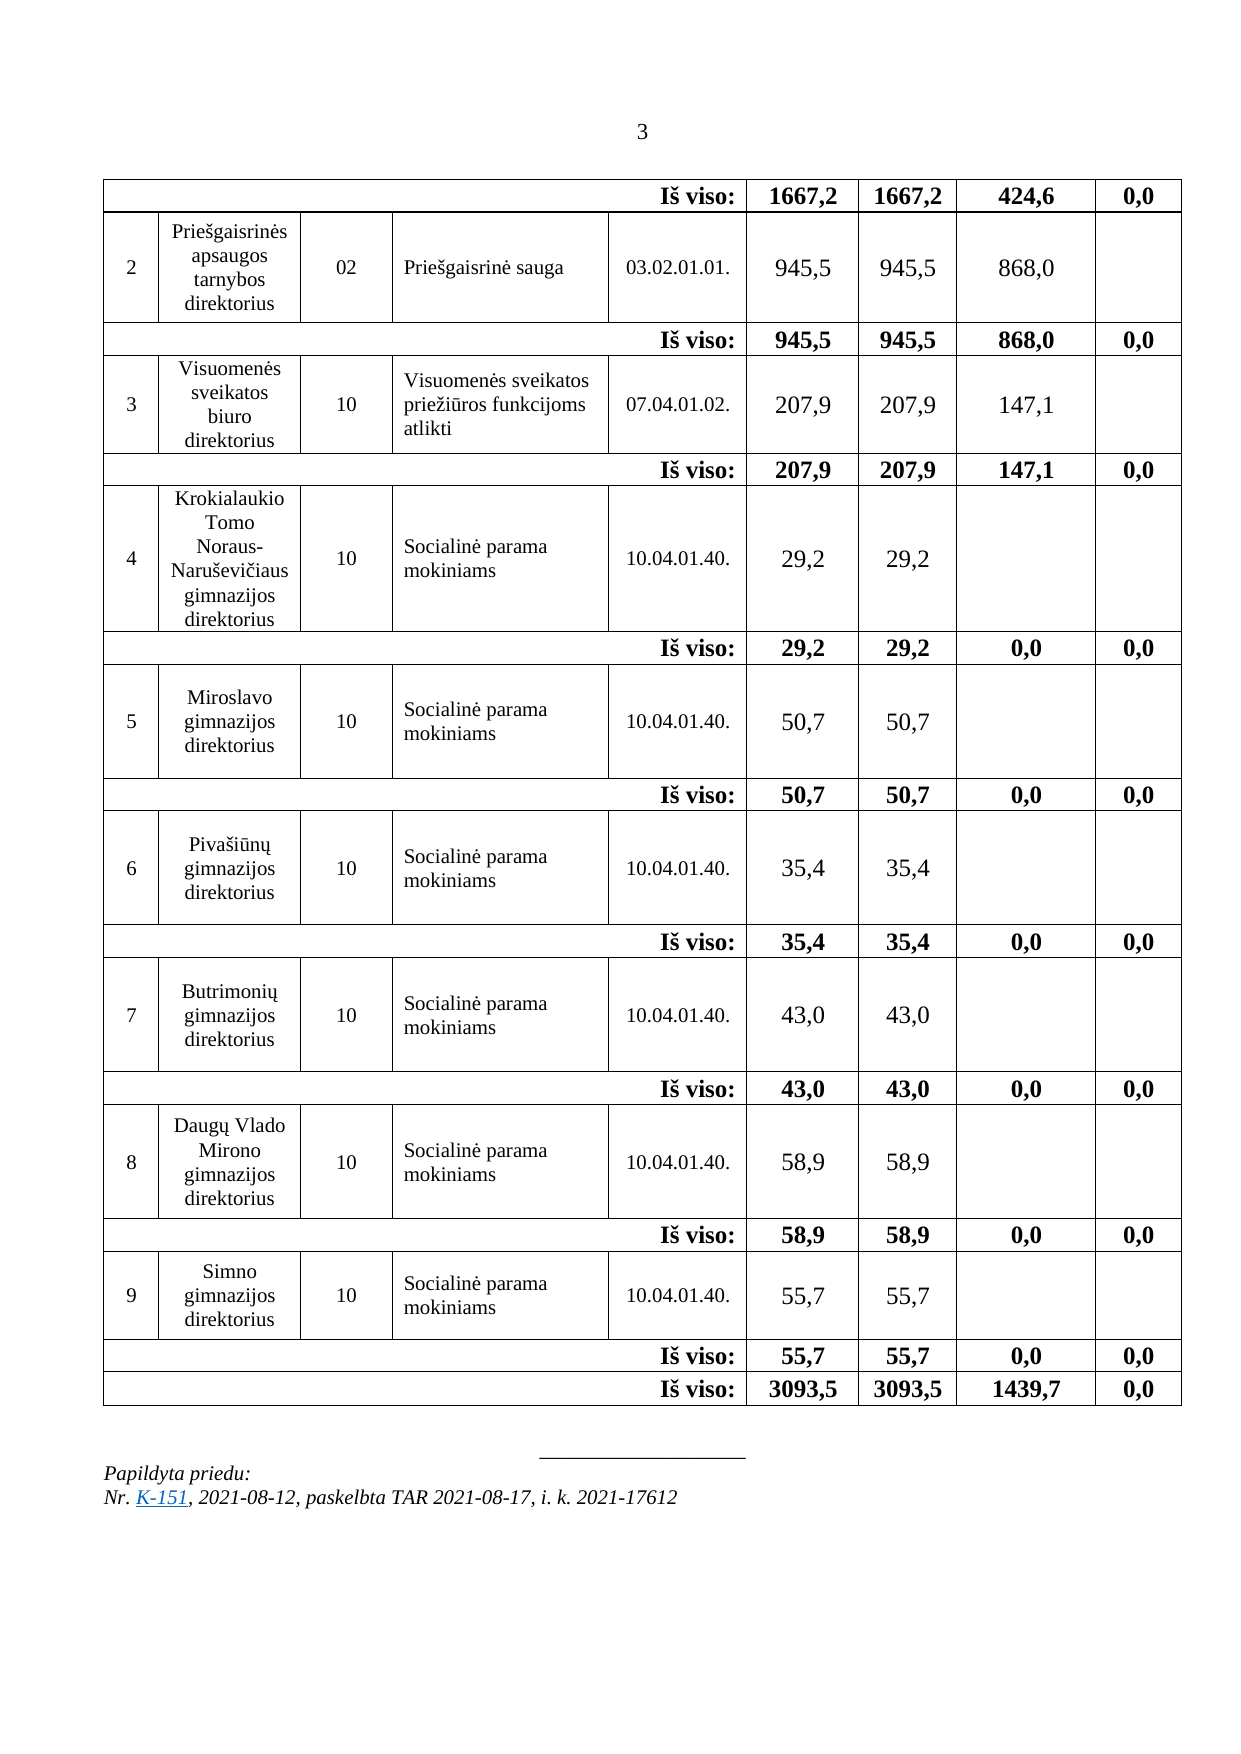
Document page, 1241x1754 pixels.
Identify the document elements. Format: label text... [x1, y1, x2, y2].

table_cell [957, 1105, 1095, 1218]
table_cell 0,0 [957, 1340, 1095, 1371]
table_cell 10.04.01.40. [609, 1105, 746, 1218]
table_cell 0,0 [1096, 1340, 1181, 1371]
table_cell 10 [301, 1252, 392, 1338]
table_cell 4 [104, 486, 158, 631]
table_cell 0,0 [1096, 925, 1181, 957]
table_cell 1667,2 [747, 180, 858, 211]
table_cell Socialinė parama mokiniams [393, 811, 608, 924]
table_cell Iš viso: [104, 1340, 746, 1371]
table_cell 29,2 [859, 486, 956, 631]
table_cell Socialinė parama mokiniams [393, 1105, 608, 1218]
table_cell 868,0 [957, 213, 1095, 322]
table_cell 35,4 [747, 811, 858, 924]
table_cell 55,7 [747, 1252, 858, 1338]
table_cell [1096, 958, 1181, 1071]
table_cell 35,4 [859, 811, 956, 924]
table_cell 3093,5 [747, 1372, 858, 1405]
table_cell Iš viso: [104, 779, 746, 810]
table_cell 10.04.01.40. [609, 486, 746, 631]
table_cell [957, 958, 1095, 1071]
table_cell Socialinė parama mokiniams [393, 1252, 608, 1338]
table_cell 1667,2 [859, 180, 956, 211]
table_cell 0,0 [1096, 1372, 1181, 1405]
table_cell 5 [104, 665, 158, 777]
table_cell [1096, 665, 1181, 777]
table_cell 0,0 [1096, 632, 1181, 663]
table_cell Socialinė parama mokiniams [393, 486, 608, 631]
table_cell Iš viso: [104, 632, 746, 663]
table_cell 3 [104, 356, 158, 452]
table_cell 10 [301, 1105, 392, 1218]
table_cell 58,9 [747, 1105, 858, 1218]
table_cell Socialinė parama mokiniams [393, 665, 608, 777]
table_cell Butrimonių gimnazijos direktorius [159, 958, 300, 1071]
table_cell 55,7 [859, 1252, 956, 1338]
table_cell 29,2 [747, 486, 858, 631]
table_cell [957, 665, 1095, 777]
table_cell Iš viso: [104, 1072, 746, 1104]
table_cell [957, 1252, 1095, 1338]
table_cell 58,9 [859, 1105, 956, 1218]
table_cell Miroslavo gimnazijos direktorius [159, 665, 300, 777]
table_cell 58,9 [747, 1219, 858, 1251]
table_cell [1096, 486, 1181, 631]
table_cell 0,0 [1096, 180, 1181, 211]
table_cell 55,7 [747, 1340, 858, 1371]
table_cell 10.04.01.40. [609, 958, 746, 1071]
table_cell 50,7 [859, 665, 956, 777]
table_cell 50,7 [747, 665, 858, 777]
table_cell 0,0 [957, 1219, 1095, 1251]
table_cell 424,6 [957, 180, 1095, 211]
table_cell 10 [301, 356, 392, 452]
table_cell Visuomenės sveikatos priežiūros funkcijoms atlikti [393, 356, 608, 452]
table_cell 7 [104, 958, 158, 1071]
table_cell 207,9 [859, 356, 956, 452]
table_cell 10.04.01.40. [609, 665, 746, 777]
table_cell 43,0 [859, 1072, 956, 1104]
table_cell 29,2 [859, 632, 956, 663]
table_cell Priešgaisrinės apsaugos tarnybos direktorius [159, 213, 300, 322]
table_cell 207,9 [747, 454, 858, 485]
table_cell 0,0 [1096, 1072, 1181, 1104]
table_cell [1096, 213, 1181, 322]
table_cell Iš viso: [104, 454, 746, 485]
table_cell 0,0 [1096, 454, 1181, 485]
text __________________ [103, 1435, 1181, 1461]
table_cell [1096, 1105, 1181, 1218]
table_cell 03.02.01.01. [609, 213, 746, 322]
text Papildyta priedu: [103, 1461, 1181, 1485]
table_cell 147,1 [957, 356, 1095, 452]
table_cell Socialinė parama mokiniams [393, 958, 608, 1071]
table_cell 945,5 [859, 323, 956, 355]
table_cell Pivašiūnų gimnazijos direktorius [159, 811, 300, 924]
table_cell Iš viso: [104, 180, 746, 211]
table_cell 945,5 [859, 213, 956, 322]
table_cell 147,1 [957, 454, 1095, 485]
text Nr. K-151, 2021-08-12, paskelbta TAR 2021-08-17, i. k. 2021-17612 [103, 1485, 1181, 1509]
table_cell 10 [301, 486, 392, 631]
table_cell Simno gimnazijos direktorius [159, 1252, 300, 1338]
table_cell 10 [301, 958, 392, 1071]
table_cell Visuomenės sveikatos biuro direktorius [159, 356, 300, 452]
table_cell [1096, 1252, 1181, 1338]
table_cell 55,7 [859, 1340, 956, 1371]
table_cell 945,5 [747, 213, 858, 322]
table_cell Iš viso: [104, 925, 746, 957]
table_cell 50,7 [747, 779, 858, 810]
table_cell Iš viso: [104, 1219, 746, 1251]
table_cell 07.04.01.02. [609, 356, 746, 452]
table_cell 0,0 [957, 925, 1095, 957]
table_cell 0,0 [1096, 323, 1181, 355]
table_cell 9 [104, 1252, 158, 1338]
table_cell 43,0 [747, 958, 858, 1071]
table_cell 43,0 [859, 958, 956, 1071]
table_cell 207,9 [747, 356, 858, 452]
table_cell Iš viso: [104, 1372, 746, 1405]
table_cell Daugų Vlado Mirono gimnazijos direktorius [159, 1105, 300, 1218]
table_cell 8 [104, 1105, 158, 1218]
table_cell 50,7 [859, 779, 956, 810]
table_cell 1439,7 [957, 1372, 1095, 1405]
table_cell 3093,5 [859, 1372, 956, 1405]
table_cell 0,0 [957, 779, 1095, 810]
table_cell 6 [104, 811, 158, 924]
table_cell 10.04.01.40. [609, 1252, 746, 1338]
table_cell 945,5 [747, 323, 858, 355]
table_cell Priešgaisrinė sauga [393, 213, 608, 322]
table_cell [1096, 356, 1181, 452]
table_cell [957, 486, 1095, 631]
table_cell 0,0 [1096, 779, 1181, 810]
table_cell 2 [104, 213, 158, 322]
table_cell 0,0 [1096, 1219, 1181, 1251]
table_cell 35,4 [859, 925, 956, 957]
table_cell 10.04.01.40. [609, 811, 746, 924]
table_cell 207,9 [859, 454, 956, 485]
table_cell 43,0 [747, 1072, 858, 1104]
table_cell [1096, 811, 1181, 924]
table_cell 0,0 [957, 632, 1095, 663]
table_cell 868,0 [957, 323, 1095, 355]
table_cell 0,0 [957, 1072, 1095, 1104]
table_cell [957, 811, 1095, 924]
table_cell 58,9 [859, 1219, 956, 1251]
table_cell 02 [301, 213, 392, 322]
table_cell 29,2 [747, 632, 858, 663]
table_cell 35,4 [747, 925, 858, 957]
table_cell Iš viso: [104, 323, 746, 355]
table_cell 10 [301, 665, 392, 777]
table_cell Krokialaukio Tomo Noraus-Naruševičiaus gimnazijos direktorius [159, 486, 300, 631]
table_cell 10 [301, 811, 392, 924]
